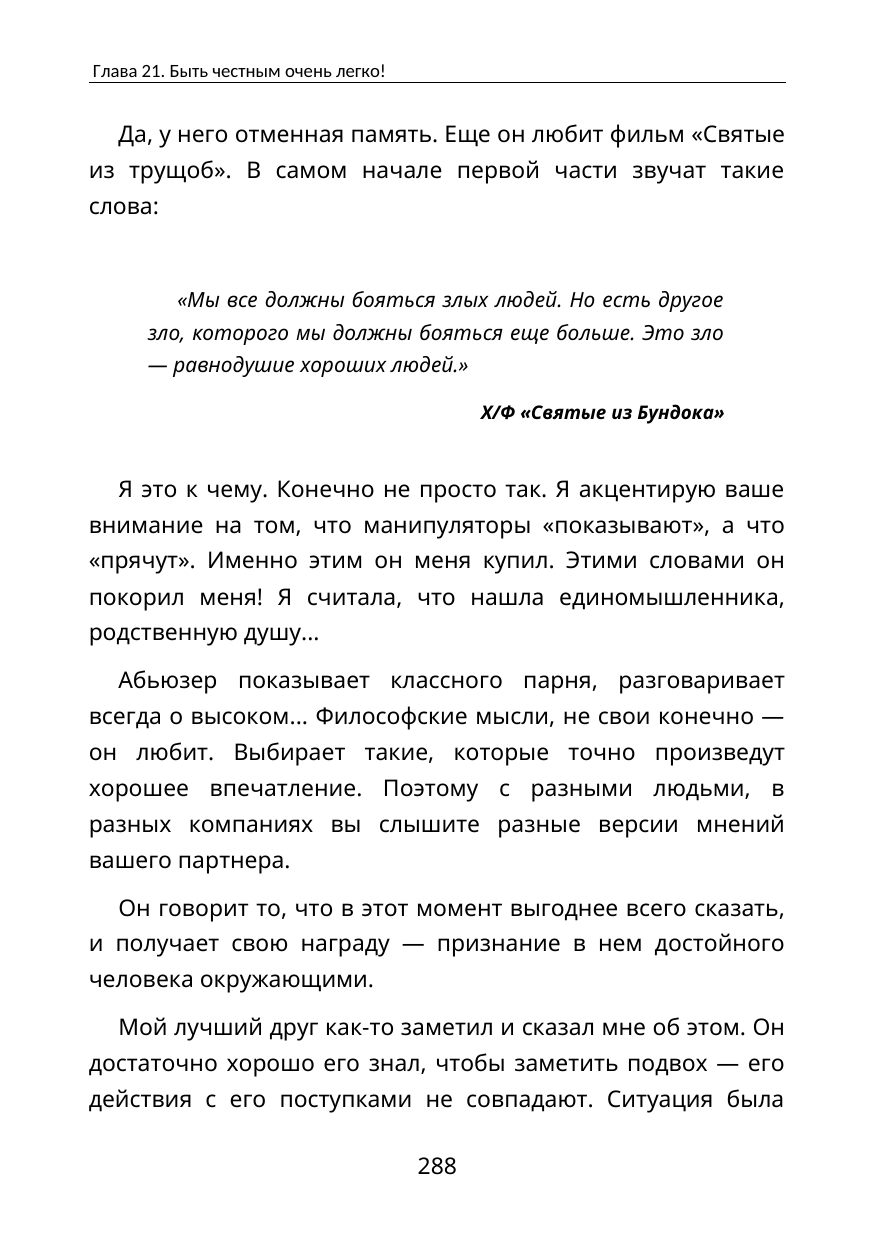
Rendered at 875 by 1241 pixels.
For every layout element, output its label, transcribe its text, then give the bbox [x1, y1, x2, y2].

text Мой лучший друг как-то заметил и сказал мне об этом. Он достаточно хорошо его знал, чтобы заметить подвох — его действия с его поступками не совпадают. Ситуация была [88, 1011, 786, 1114]
text Я это к чему. Конечно не просто так. Я акцентирую ваше внимание на том, что манипуляторы «показывают», а что «прячут». Именно этим он меня купил. Этими словами он покорил меня! Я считала, что нашла единомышленника, родственную душу... [88, 473, 786, 648]
text Абьюзер показывает классного парня, разговаривает всегда о высоком... Философские мысли, не свои конечно — он любит. Выбирает такие, которые точно произведут хорошее впечатление. Поэтому с разными людьми, в разных компаниях вы слышите разные версии мнений вашего партнера. [88, 664, 786, 875]
text Он говорит то, что в этот момент выгоднее всего сказать, и получает свою награду — признание в нем достойного человека окружающими. [88, 891, 786, 994]
text «Мы все должны бояться злых людей. Но есть другое зло, которого мы должны бояться еще больше. Это зло — равнодушие хороших людей.» [148, 285, 726, 379]
text Х/Ф «Святые из Бундока» [148, 395, 726, 425]
text Да, у него отменная память. Еще он любит фильм «Святые из трущоб». В самом начале первой части звучат такие слова: [88, 118, 786, 221]
